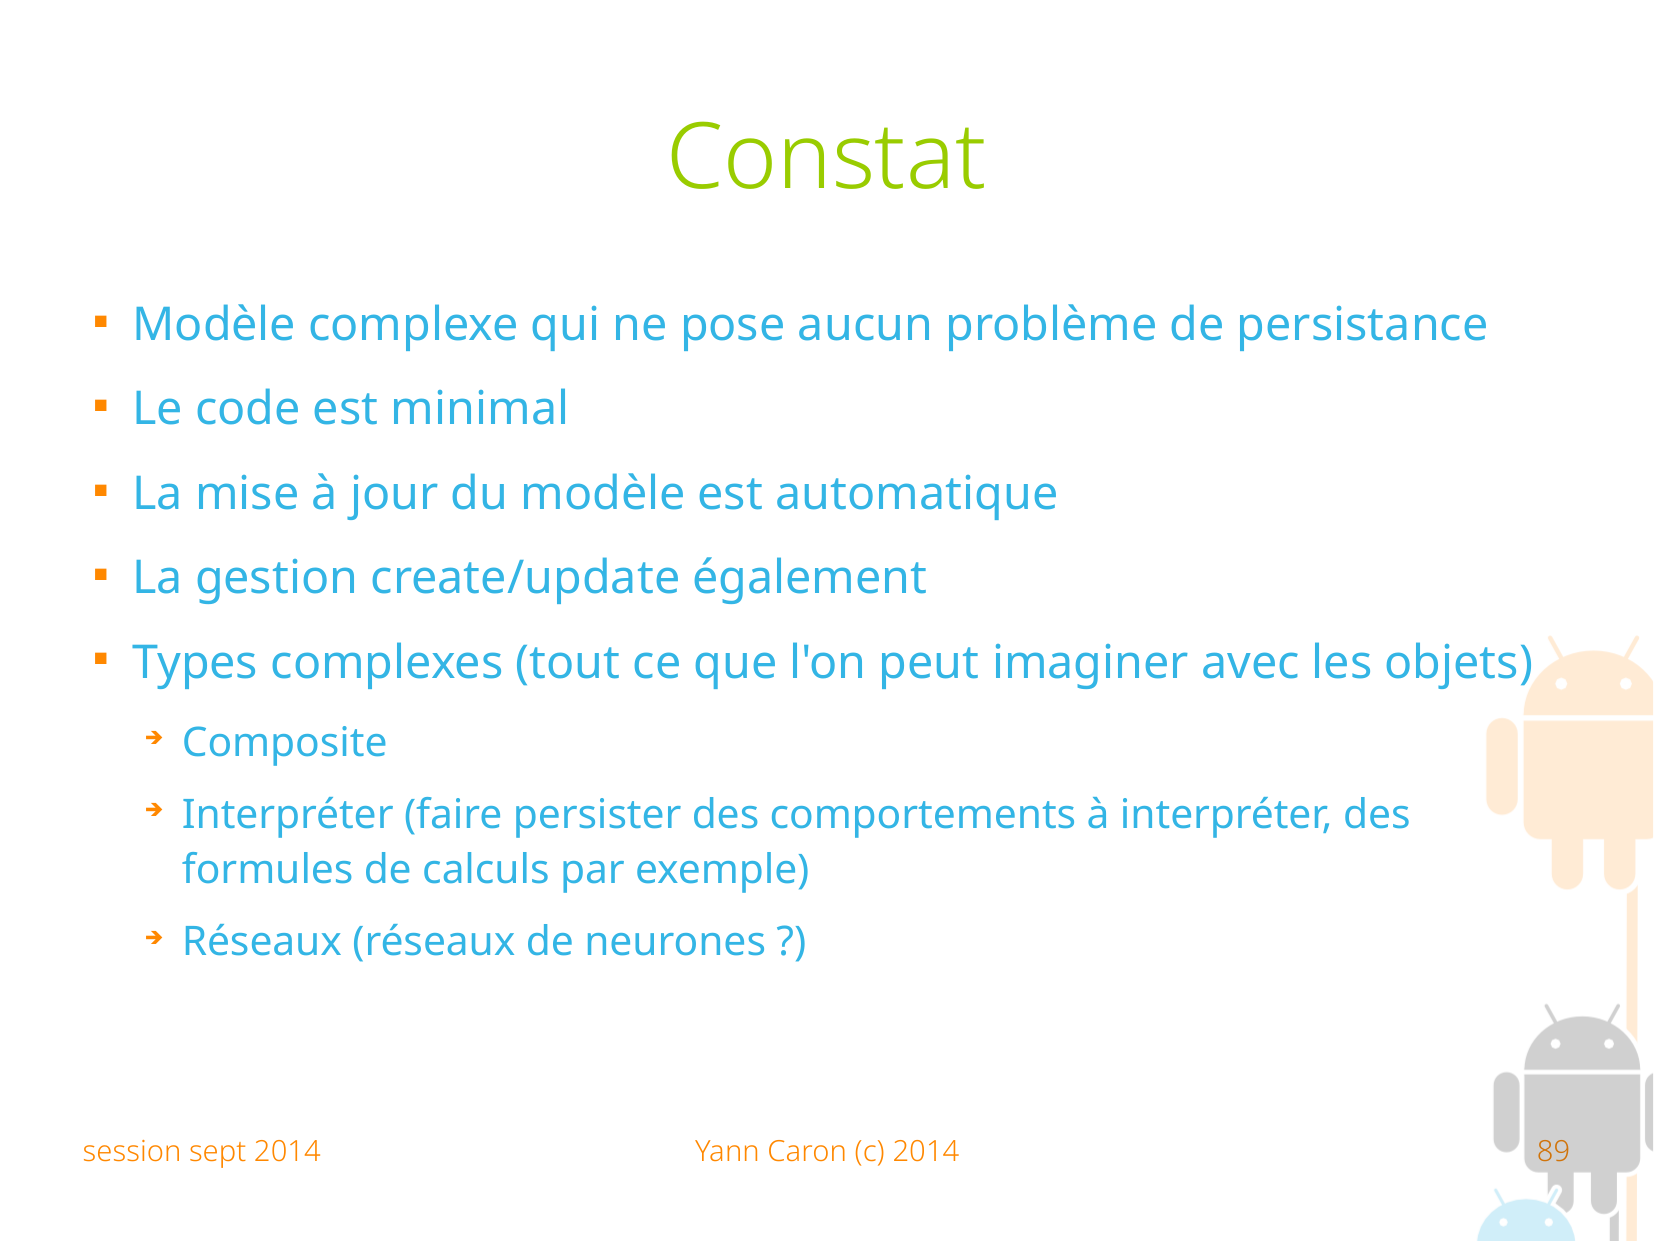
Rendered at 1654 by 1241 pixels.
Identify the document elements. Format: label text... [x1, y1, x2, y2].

title Constat [82, 49, 1571, 257]
picture [240, 423, 1654, 1241]
list Modèle complexe qui ne pose aucun problème de persistance Le code est minimal La mise à jour du modèle est automatique La gestion create/update également Types complexes (tout ce que l'on peut imaginer avec les objets) Composite Interpréter (faire persister des comportements à interpréter, des formules de calculs par exemple) Réseaux (réseaux de neurones ?) [82, 290, 1571, 1010]
